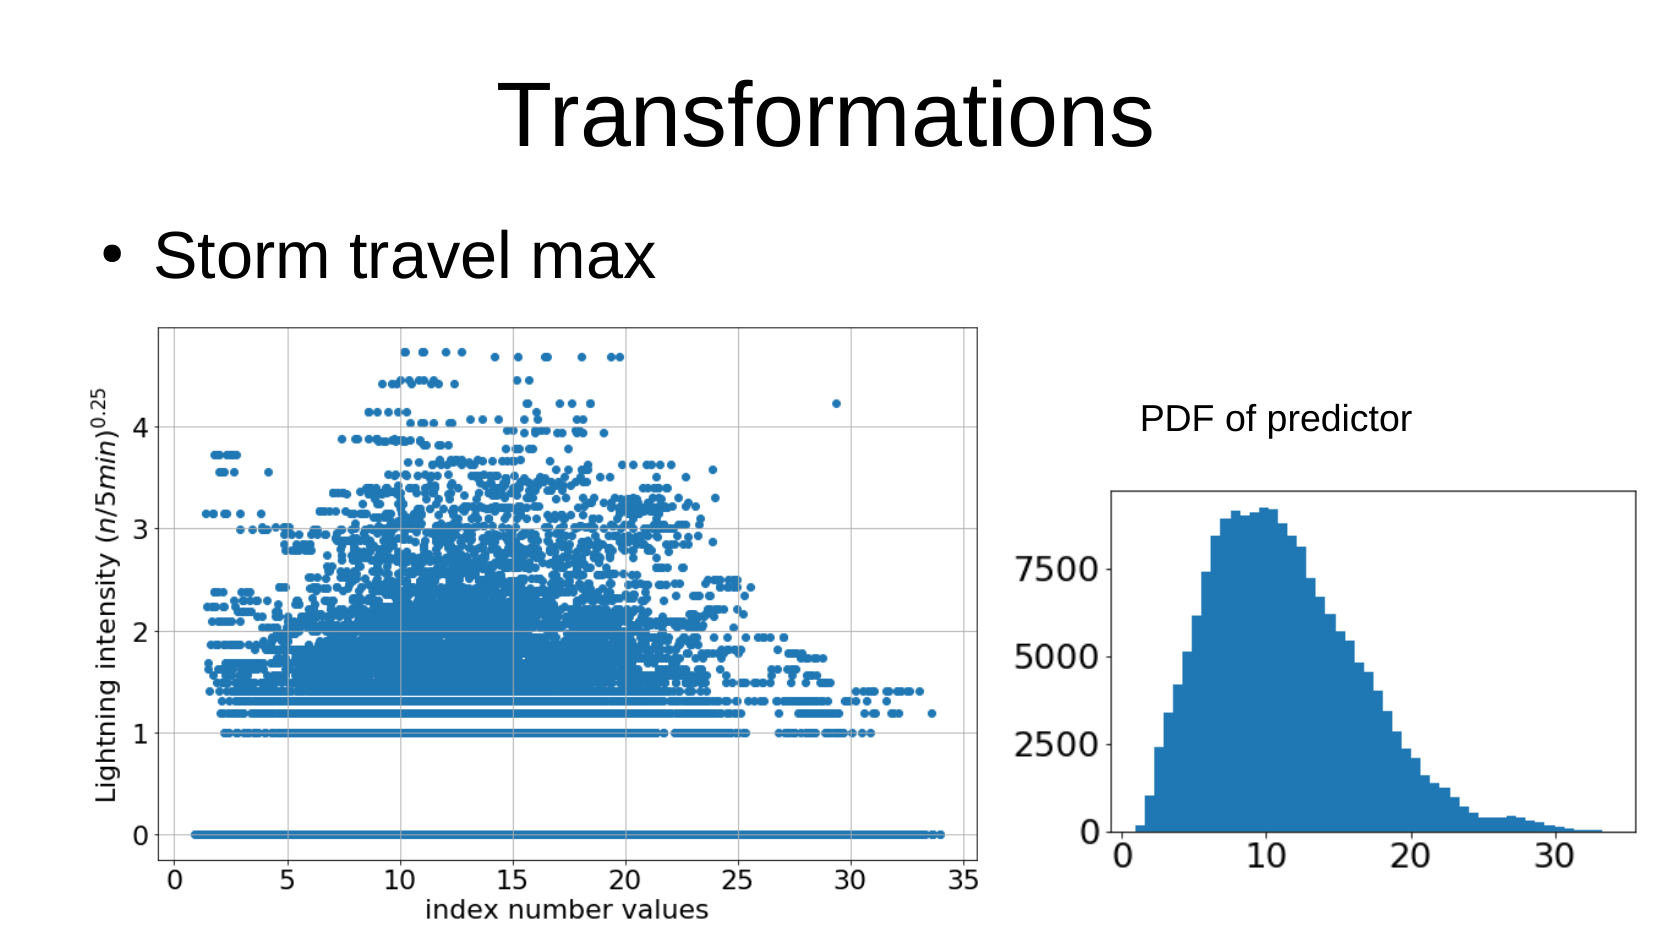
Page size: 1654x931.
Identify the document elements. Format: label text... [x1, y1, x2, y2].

list Storm travel max [82, 217, 1571, 758]
picture [1001, 475, 1651, 886]
title Transformations [82, 37, 1571, 193]
picture [82, 315, 989, 931]
text_box PDF of predictor [1125, 390, 1428, 447]
